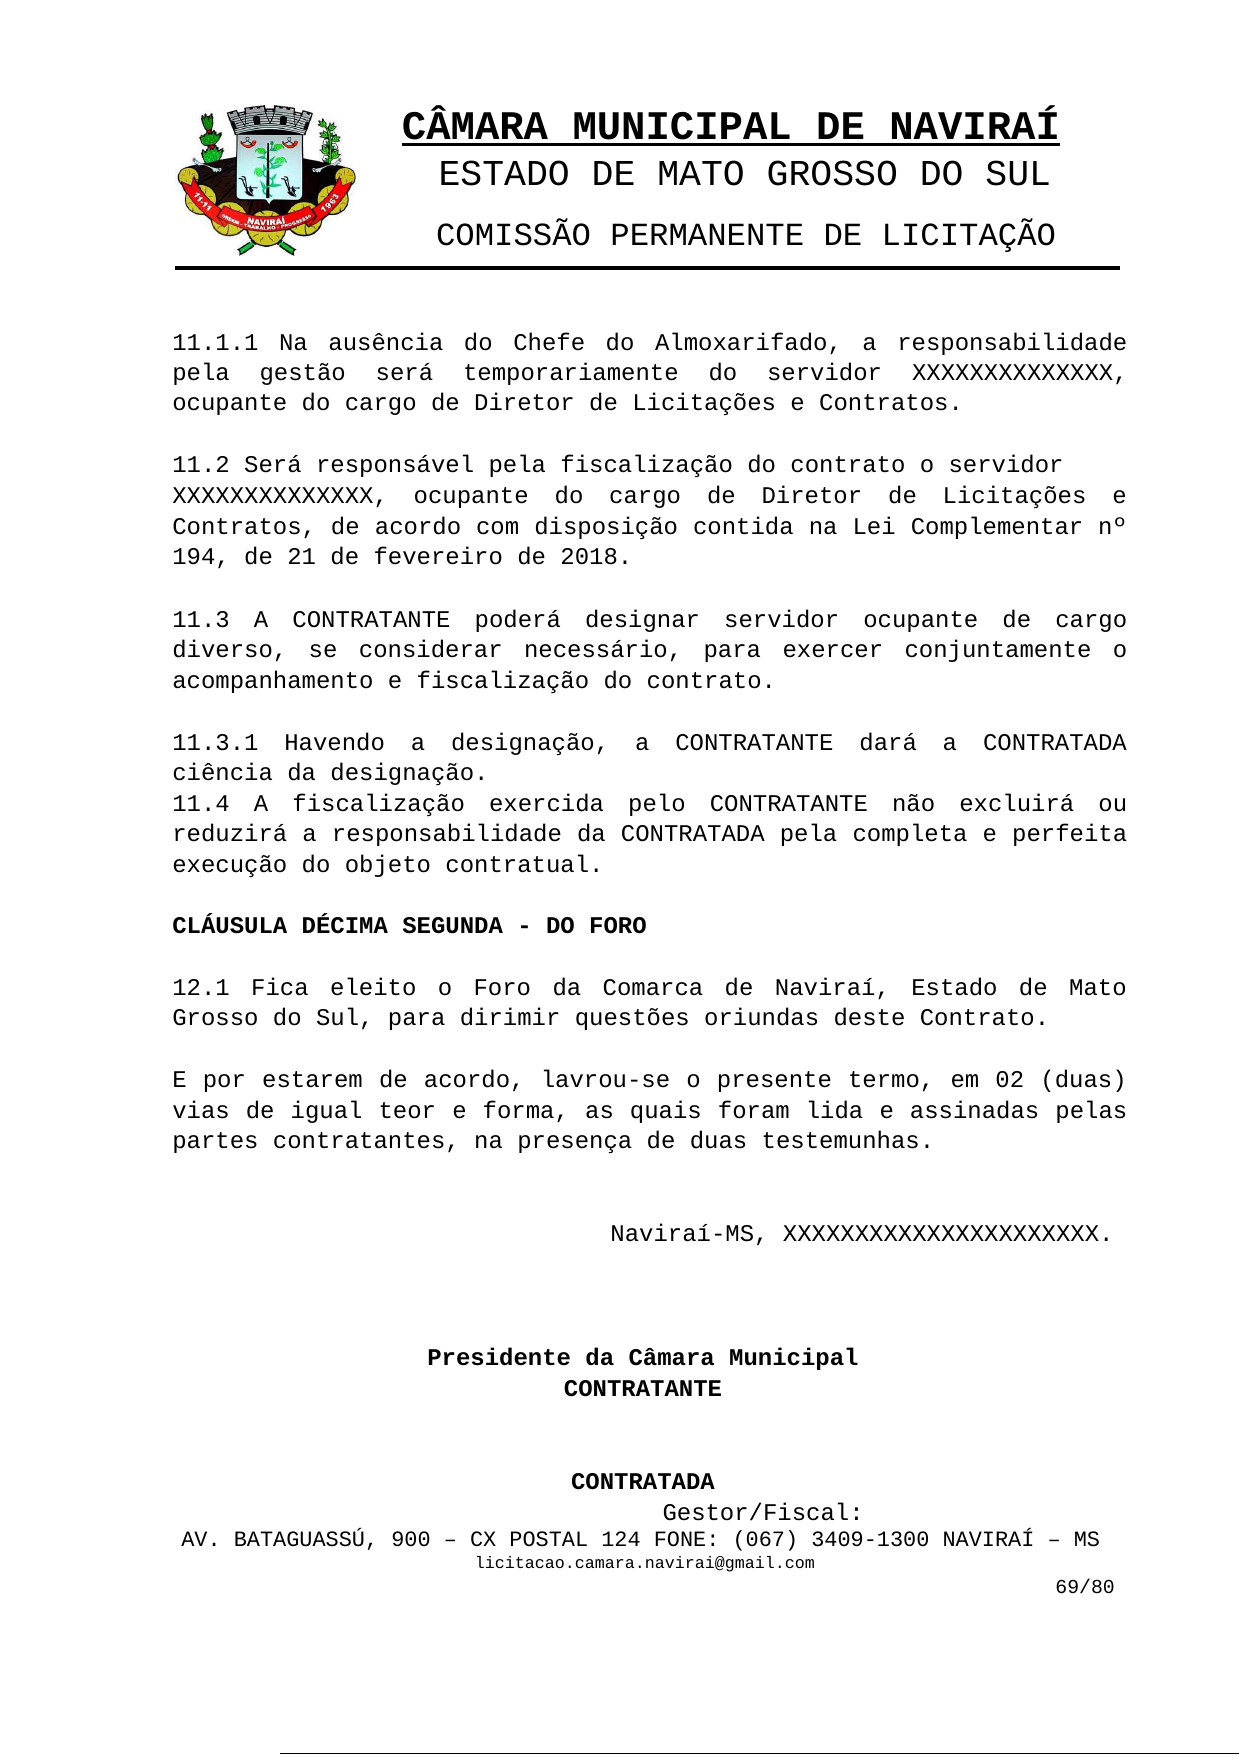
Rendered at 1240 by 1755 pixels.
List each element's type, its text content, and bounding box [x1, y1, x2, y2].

text Gestor/Fiscal: [171, 1500, 868, 1527]
text 12.1 Fica eleito o Foro da Comarca de Naviraí, Estado de Mato Grosso do Sul, para dirimir questões oriundas deste Contrato. [172, 975, 1128, 1033]
text 11.1.1 Na ausência do Chefe do Almoxarifado, a responsabilidade pela gestão será temporariamente do servidor XXXXXXXXXXXXXX, ocupante do cargo de Diretor de Licitações e Contratos. [172, 330, 1128, 418]
text Naviraí-MS, XXXXXXXXXXXXXXXXXXXXXX. [172, 1222, 1128, 1249]
text Presidente da Câmara Municipal [216, 1346, 1083, 1373]
text CONTRATANTE [216, 1376, 1084, 1403]
text 11.4 A fiscalização exercida pelo CONTRATANTE não excluirá ou reduzirá a responsabilidade da CONTRATADA pela completa e perfeita execução do objeto contratual. [172, 791, 1128, 879]
text E por estarem de acordo, lavrou-se o presente termo, em 02 (duas) vias de igual teor e forma, as quais foram lida e assinadas pelas partes contratantes, na presença de duas testemunhas. [172, 1068, 1128, 1156]
text 11.3.1 Havendo a designação, a CONTRATANTE dará a CONTRATADA ciência da designação. [172, 730, 1128, 788]
text 11.3 A CONTRATANTE poderá designar servidor ocupante de cargo diverso, se considerar necessário, para exercer conjuntamente o acompanhamento e fiscalização do contrato. [172, 607, 1128, 695]
subtitle CLÁUSULA DÉCIMA SEGUNDA - DO FORO [172, 913, 1141, 940]
text CONTRATADA [216, 1469, 1083, 1496]
text XXXXXXXXXXXXXX, ocupante do cargo de Diretor de Licitações e Contratos, de acordo com disposição contida na Lei Complementar nº 194, de 21 de fevereiro de 2018. [172, 484, 1128, 572]
text 11.2 Será responsável pela fiscalização do contrato o servidor [172, 453, 1128, 480]
